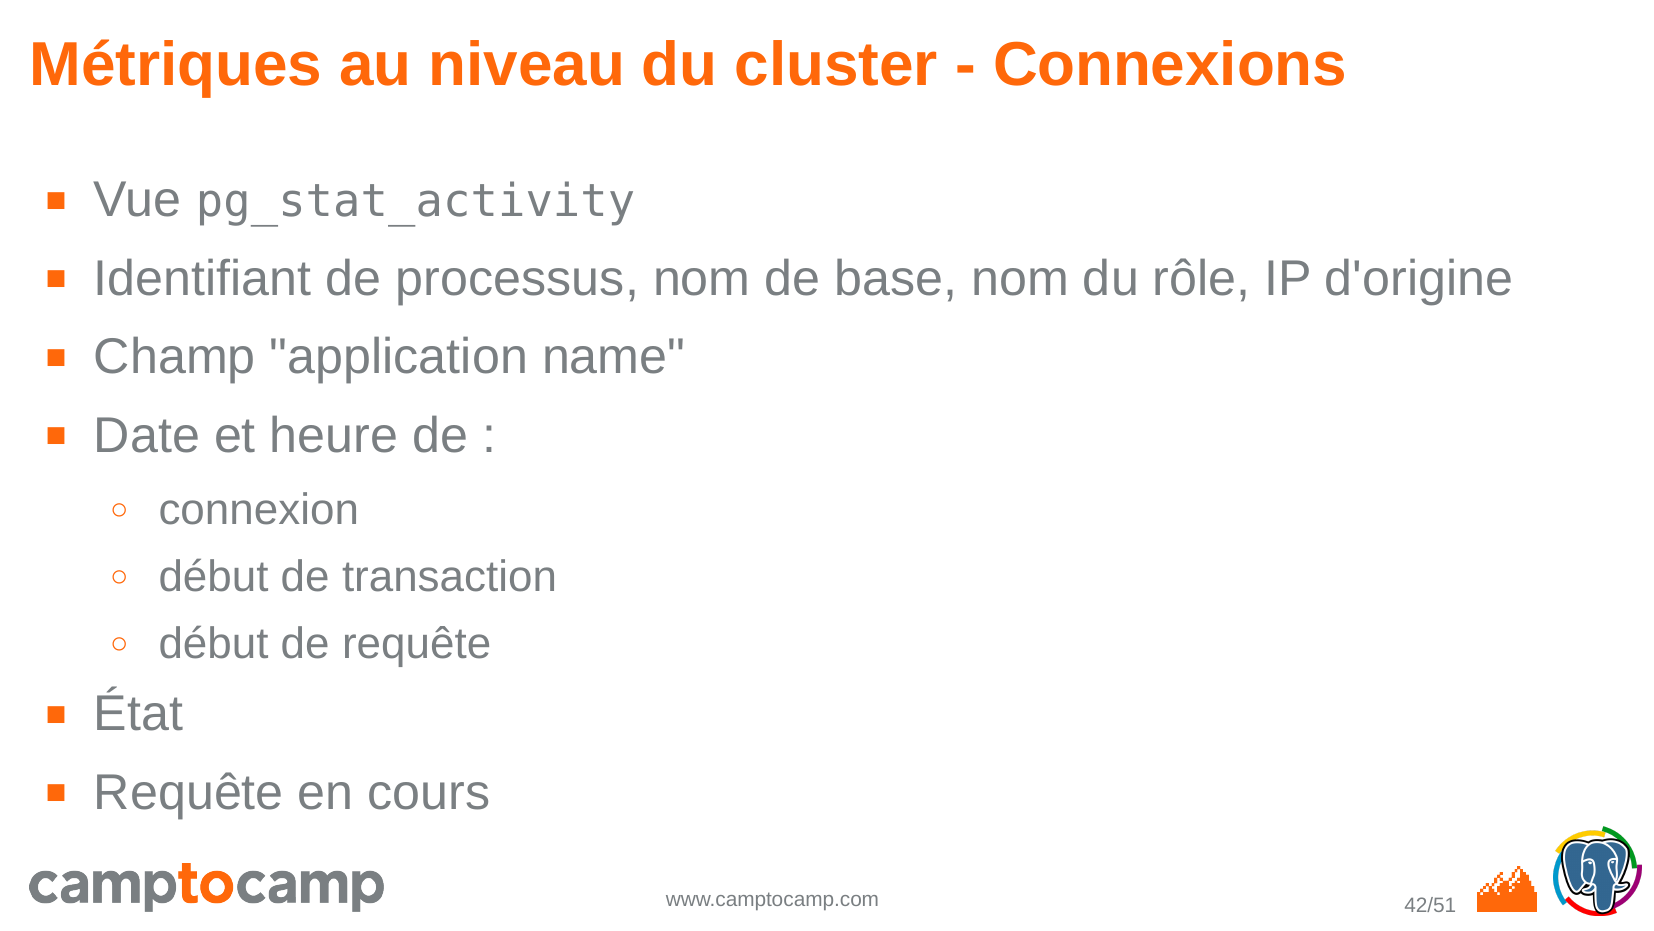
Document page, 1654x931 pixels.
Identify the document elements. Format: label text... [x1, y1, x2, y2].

picture [1553, 826, 1642, 916]
title Métriques au niveau du cluster - Connexions [29, 29, 1625, 156]
list Vue pg_stat_activity Identifiant de processus, nom de base, nom du rôle, IP d'origine Champ "application name" Date et heure de : connexion début de transaction début de requête État Requête en cours [29, 171, 1625, 827]
picture [1477, 866, 1537, 912]
picture [29, 863, 384, 912]
